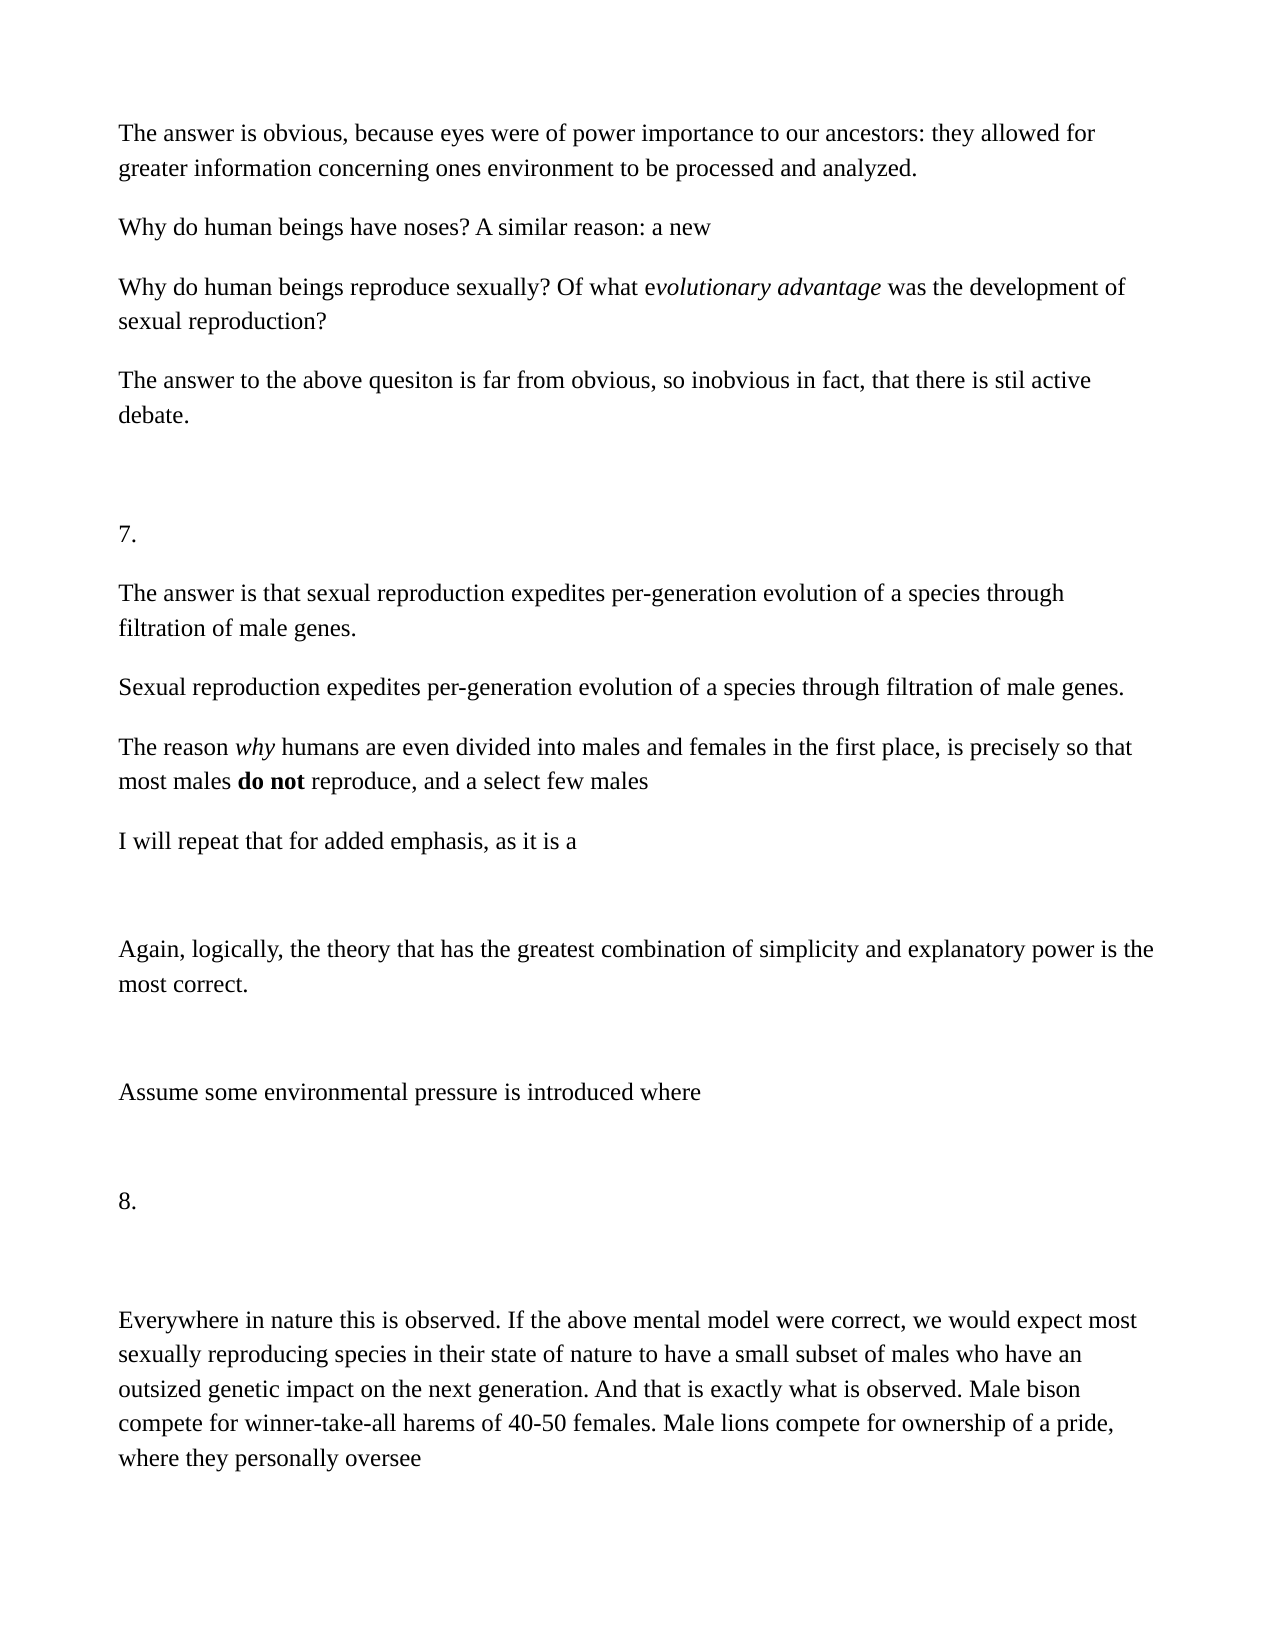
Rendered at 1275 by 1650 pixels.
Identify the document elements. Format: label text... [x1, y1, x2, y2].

text The reason why humans are even divided into males and females in the first place, is precisely so that most males do not reproduce, and a select few males [118, 732, 1157, 795]
text 8. [118, 1186, 1157, 1215]
text Assume some environmental pressure is introduced where [118, 1077, 1157, 1106]
text 7. [118, 519, 1157, 548]
text Why do human beings reproduce sexually? Of what evolutionary advantage was the development of sexual reproduction? [118, 272, 1157, 335]
text Why do human beings have noses? A similar reason: a new [118, 212, 1157, 241]
text The answer is that sexual reproduction expedites per-generation evolution of a species through filtration of male genes. [118, 578, 1157, 642]
text Everywhere in nature this is observed. If the above mental model were correct, we would expect most sexually reproducing species in their state of nature to have a small subset of males who have an outsized genetic impact on the next generation. And that is exactly what is observed. Male bison compete for winner-take-all harems of 40-50 females. Male lions compete for ownership of a pride, where they personally oversee [118, 1305, 1157, 1472]
text Sexual reproduction expedites per-generation evolution of a species through filtration of male genes. [118, 672, 1157, 701]
text I will repeat that for added emphasis, as it is a [118, 826, 1157, 854]
text The answer is obvious, because eyes were of power importance to our ancestors: they allowed for greater information concerning ones environment to be processed and analyzed. [118, 118, 1157, 181]
text The answer to the above quesiton is far from obvious, so inobvious in fact, that there is stil active debate. [118, 366, 1157, 429]
text Again, logically, the theory that has the greatest combination of simplicity and explanatory power is the most correct. [118, 934, 1157, 998]
